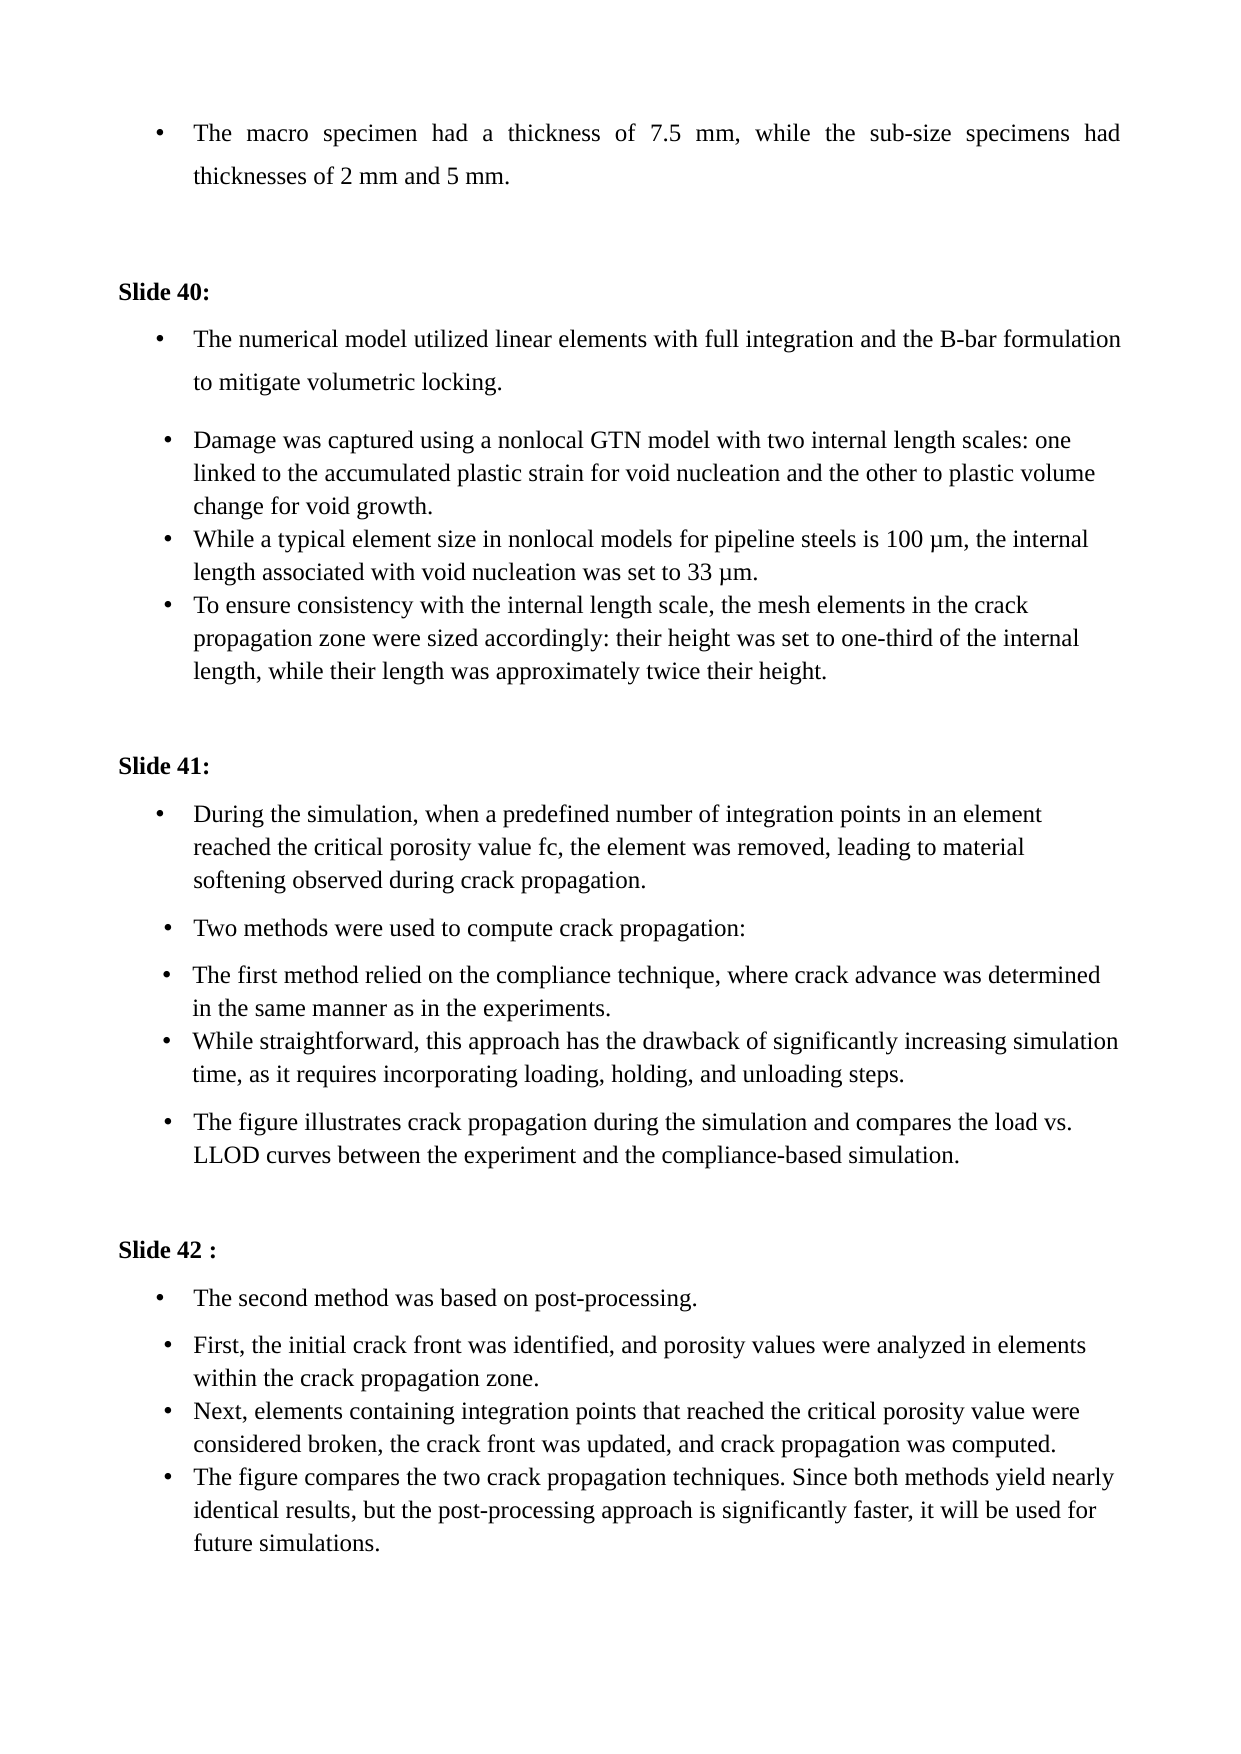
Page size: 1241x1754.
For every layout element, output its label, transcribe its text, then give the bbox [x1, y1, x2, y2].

list The numerical model utilized linear elements with full integration and the B-bar formulation to mitigate volumetric locking. [156, 324, 1122, 396]
list While a typical element size in nonlocal models for pipeline steels is 100 µm, the internal length associated with void nucleation was set to 33 µm. [164, 524, 1122, 586]
list Two methods were used to compute crack propagation: [164, 913, 1122, 941]
list The second method was based on post-processing. [156, 1283, 1122, 1312]
text Slide 41: [118, 751, 1122, 780]
list Next, elements containing integration points that reached the critical porosity value were considered broken, the crack front was updated, and crack propagation was computed. [164, 1396, 1122, 1458]
text Slide 40: [118, 277, 1122, 305]
list During the simulation, when a predefined number of integration points in an element reached the critical porosity value fc​, the element was removed, leading to material softening observed during crack propagation. [156, 799, 1122, 894]
list To ensure consistency with the internal length scale, the mesh elements in the crack propagation zone were sized accordingly: their height was set to one-third of the internal length, while their length was approximately twice their height. [164, 590, 1122, 685]
list First, the initial crack front was identified, and porosity values were analyzed in elements within the crack propagation zone. [164, 1330, 1122, 1392]
list While straightforward, this approach has the drawback of significantly increasing simulation time, as it requires incorporating loading, holding, and unloading steps. [162, 1026, 1122, 1088]
text Slide 42 : [118, 1235, 1122, 1264]
list The figure compares the two crack propagation techniques. Since both methods yield nearly identical results, but the post-processing approach is significantly faster, it will be used for future simulations. [164, 1462, 1122, 1557]
list The first method relied on the compliance technique, where crack advance was determined in the same manner as in the experiments. [162, 960, 1122, 1022]
list Damage was captured using a nonlocal GTN model with two internal length scales: one linked to the accumulated plastic strain for void nucleation and the other to plastic volume change for void growth. [164, 425, 1122, 520]
list The macro specimen had a thickness of 7.5 mm, while the sub-size specimens had thicknesses of 2 mm and 5 mm. [156, 118, 1122, 190]
list The figure illustrates crack propagation during the simulation and compares the load vs. LLOD curves between the experiment and the compliance-based simulation. [164, 1107, 1122, 1169]
